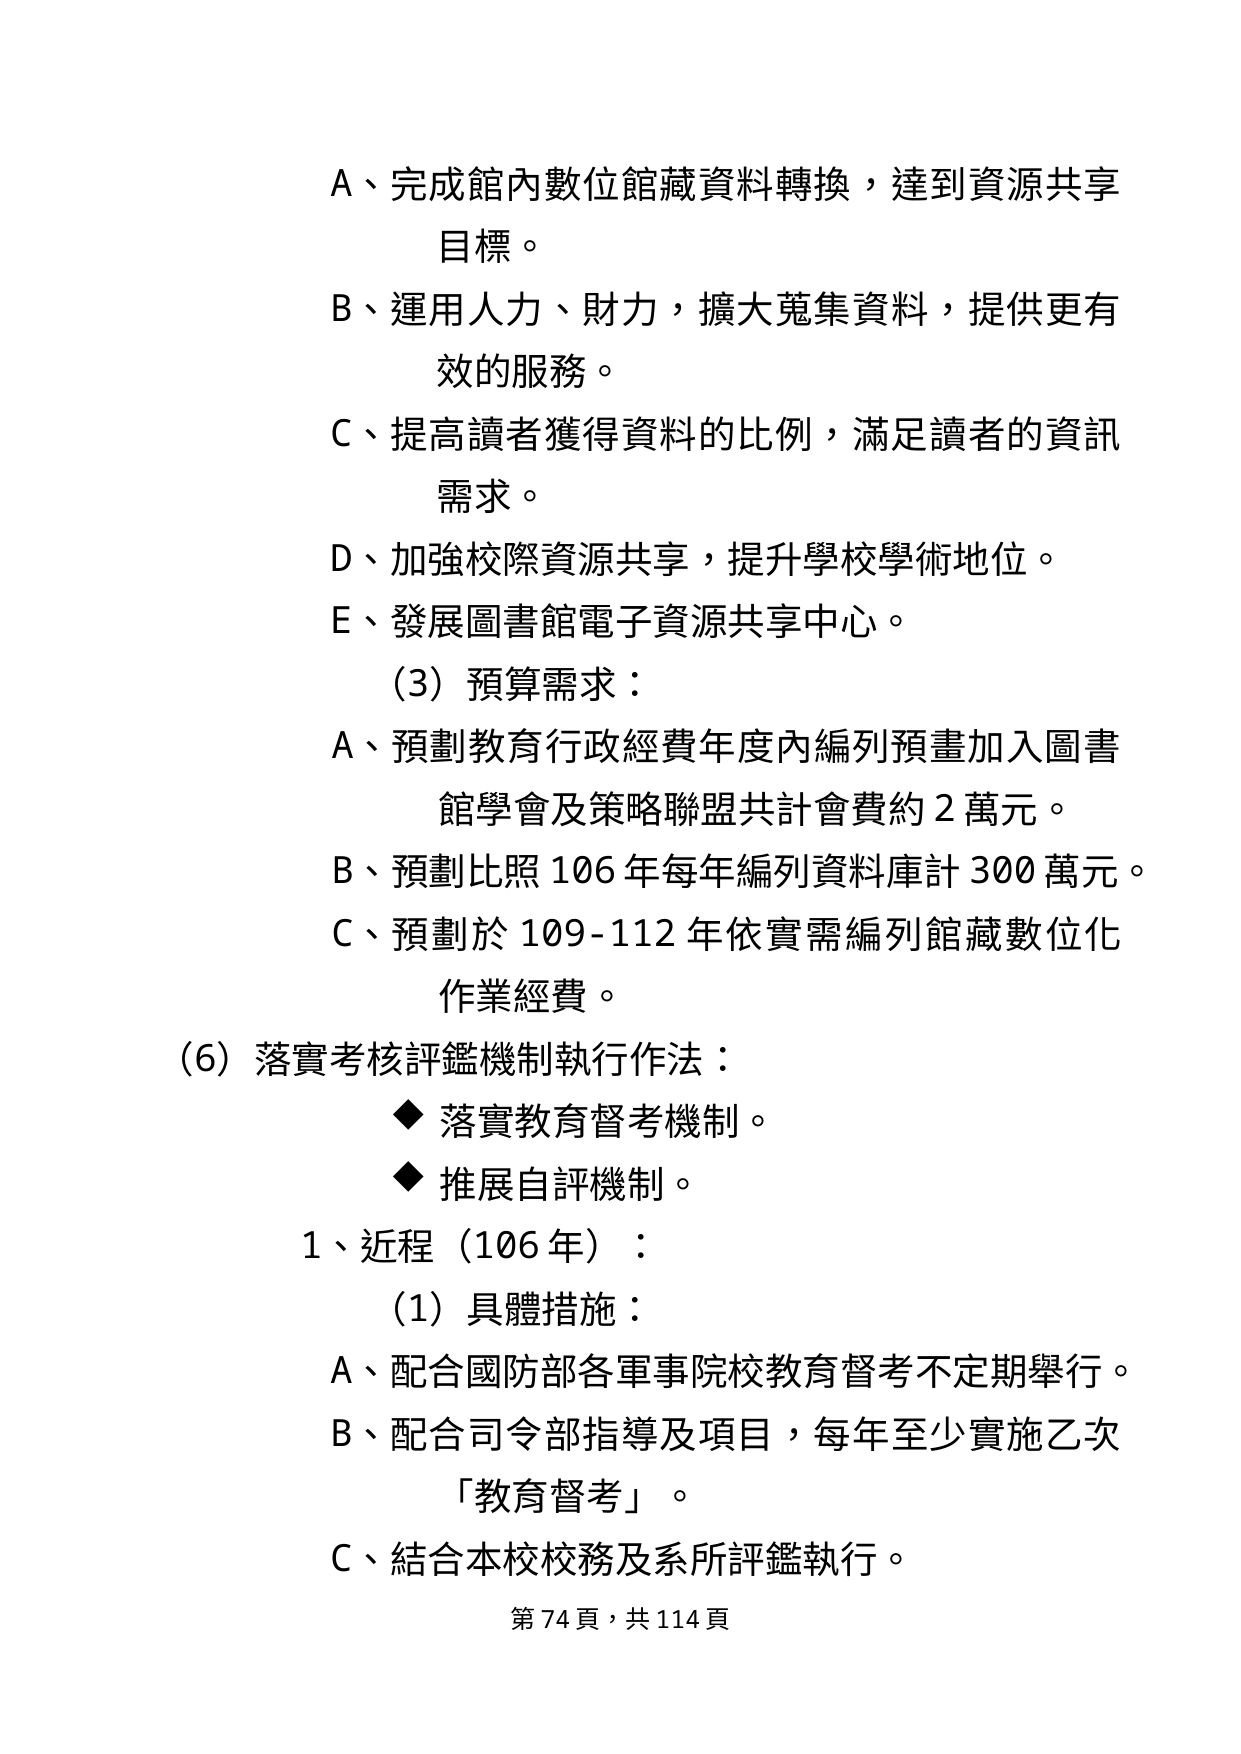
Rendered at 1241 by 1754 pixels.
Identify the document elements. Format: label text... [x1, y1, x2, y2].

list 配合國防部各軍事院校教育督考不定期舉行。 [330, 1328, 1122, 1390]
list 提高讀者獲得資料的比例，滿足讀者的資訊需求。 [330, 390, 1122, 515]
list 加強校際資源共享，提升學校學術地位。 [330, 515, 1122, 578]
list 預劃於109-112年依實需編列館藏數位化作業經費。 [331, 890, 1122, 1015]
list 落實教育督考機制。 [389, 1078, 1122, 1140]
list 預劃教育行政經費年度內編列預畫加入圖書館學會及策略聯盟共計會費約2萬元。 [331, 703, 1122, 828]
list 配合司令部指導及項目，每年至少實施乙次「教育督考」。 [330, 1390, 1122, 1515]
list 發展圖書館電子資源共享中心。 [330, 578, 1122, 640]
list 推展自評機制。 [389, 1140, 1122, 1203]
list 結合本校校務及系所評鑑執行。 [330, 1515, 1122, 1578]
list 預劃比照106年每年編列資料庫計300萬元。 [331, 828, 1122, 890]
list 運用人力、財力，擴大蒐集資料，提供更有效的服務。 [330, 265, 1122, 390]
list 近程（106年）： [300, 1203, 1122, 1265]
list 預算需求： [369, 640, 1122, 703]
list 具體措施： [369, 1265, 1122, 1328]
list 落實考核評鑑機制執行作法： [157, 1015, 1122, 1078]
list 完成館內數位館藏資料轉換，達到資源共享目標。 [330, 140, 1122, 265]
